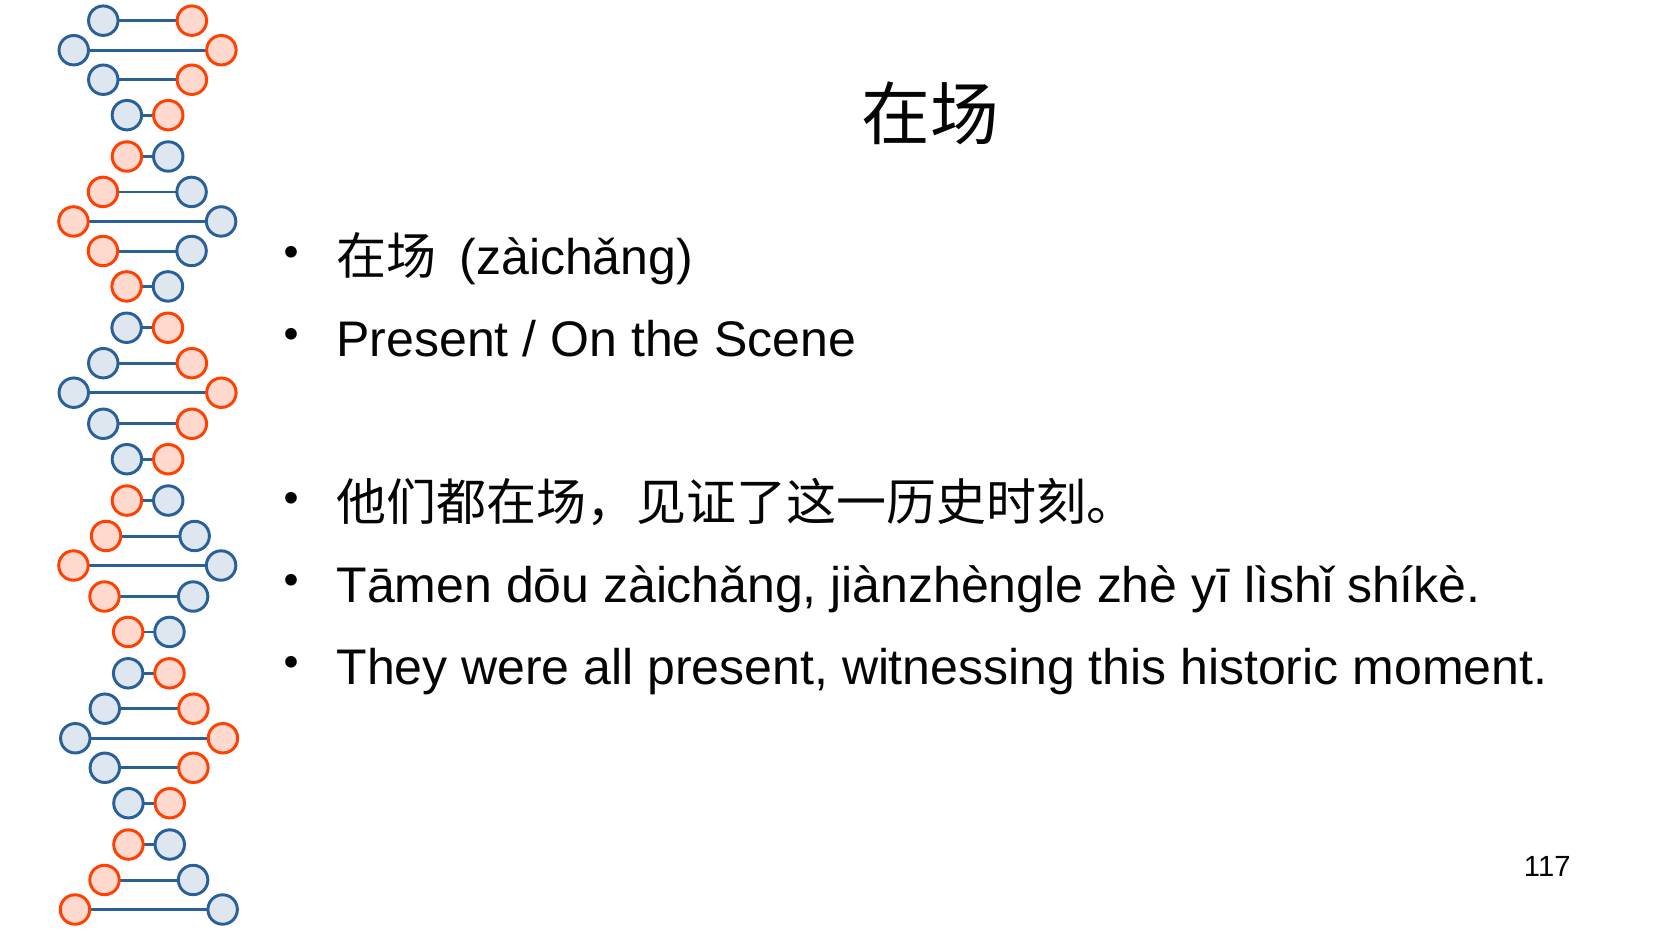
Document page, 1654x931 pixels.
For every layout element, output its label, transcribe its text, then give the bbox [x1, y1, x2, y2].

list 在场 (zàichǎng) Present / On the Scene 他们都在场，见证了这一历史时刻。 Tāmen dōu zàichǎng, jiànzhèngle zhè yī lìshǐ shíkè. They were all present, witnessing this historic moment. [265, 224, 1595, 764]
title 在场 [265, 35, 1595, 189]
